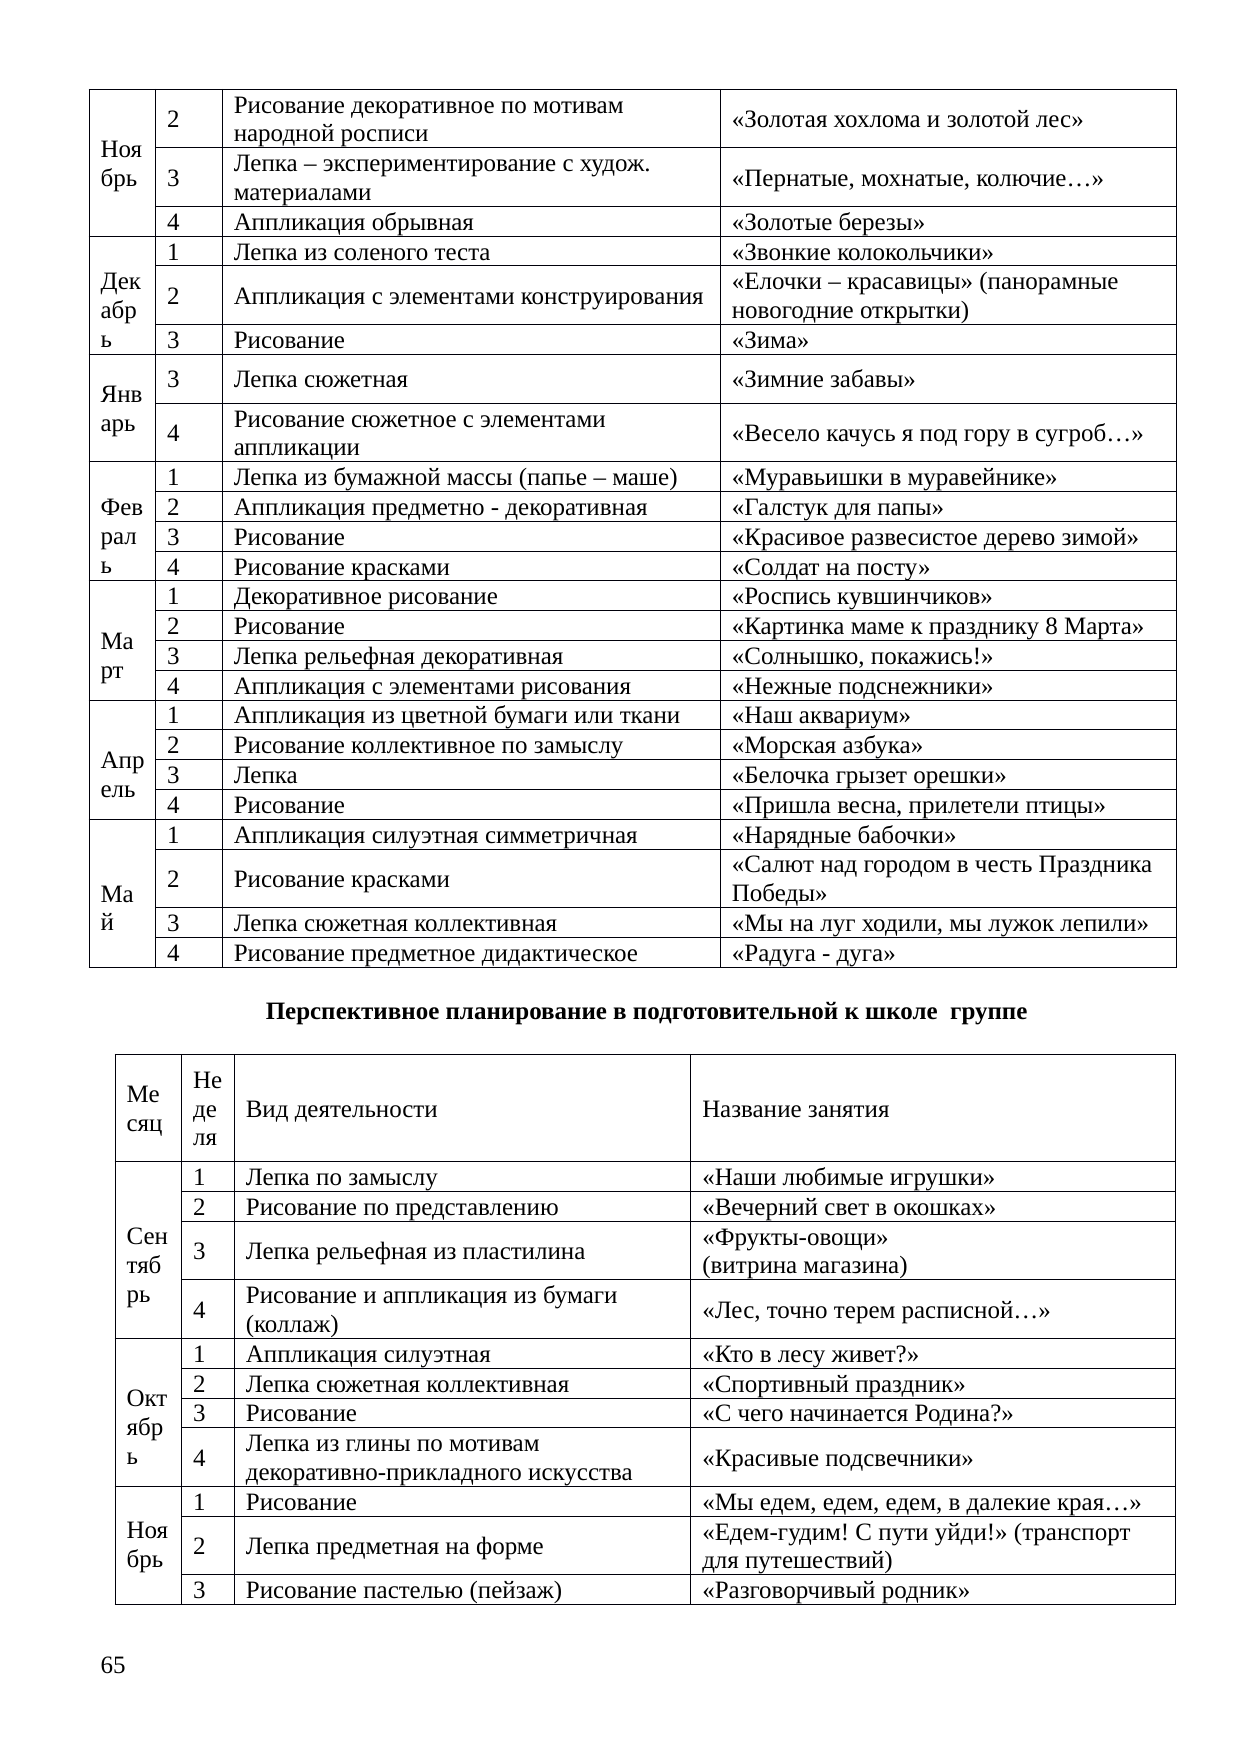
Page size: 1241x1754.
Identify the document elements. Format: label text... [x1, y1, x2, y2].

table_cell 4 [156, 790, 222, 819]
table_cell Аппликация из цветной бумаги или ткани [223, 701, 720, 729]
table_cell «Кто в лесу живет?» [691, 1339, 1175, 1368]
table_cell «Едем-гудим! С пути уйди!» (транспорт для путешествий) [691, 1517, 1175, 1574]
table_cell 3 [156, 760, 222, 789]
table_cell «Нарядные бабочки» [721, 820, 1176, 848]
table_cell 2 [156, 90, 222, 147]
table_cell Декабрь [90, 237, 155, 354]
table_cell Рисование коллективное по замыслу [223, 730, 720, 759]
table_cell Рисование [235, 1487, 690, 1516]
table_cell Январь [90, 355, 155, 461]
table_cell Лепка – экспериментирование с худож. материалами [223, 148, 720, 206]
text Перспективное планирование в подготовительной к школе группе [100, 996, 1193, 1025]
table_cell 1 [182, 1339, 234, 1368]
table_cell 4 [156, 207, 222, 236]
table_cell «Мы едем, едем, едем, в далекие края…» [691, 1487, 1175, 1516]
table_cell «Разговорчивый родник» [691, 1575, 1175, 1604]
table_cell 4 [182, 1428, 234, 1486]
table_cell Рисование [223, 325, 720, 354]
table_cell Аппликация силуэтная симметричная [223, 820, 720, 848]
table_cell 3 [182, 1399, 234, 1427]
table_cell Аппликация обрывная [223, 207, 720, 236]
table_cell 1 [156, 820, 222, 848]
table_cell Рисование [223, 522, 720, 551]
table_cell «Красивые подсвечники» [691, 1428, 1175, 1486]
table_cell 4 [182, 1280, 234, 1338]
table_cell «Радуга - дуга» [721, 938, 1176, 967]
table_cell «Золотые березы» [721, 207, 1176, 236]
table_cell «Мы на луг ходили, мы лужок лепили» [721, 908, 1176, 937]
table_cell 2 [156, 850, 222, 907]
table_cell 3 [156, 908, 222, 937]
table_cell Аппликация с элементами конструирования [223, 266, 720, 324]
table_cell 4 [156, 671, 222, 699]
table_header Месяц [116, 1055, 181, 1161]
table_cell Ноябрь [90, 90, 155, 236]
table_cell 3 [156, 355, 222, 403]
table_cell 1 [182, 1162, 234, 1191]
table_cell Рисование [223, 611, 720, 640]
table_cell 4 [156, 552, 222, 580]
table_cell Рисование и аппликация из бумаги (коллаж) [235, 1280, 690, 1338]
table_cell Рисование [235, 1399, 690, 1427]
table_cell Май [90, 820, 155, 967]
table_cell «Весело качусь я под гору в сугроб…» [721, 404, 1176, 461]
table_cell Сентябрь [116, 1162, 181, 1338]
table_cell 2 [156, 730, 222, 759]
table_cell Лепка рельефная из пластилина [235, 1222, 690, 1279]
table_cell Рисование красками [223, 850, 720, 907]
table_cell Декоративное рисование [223, 581, 720, 610]
table_cell Лепка из бумажной массы (папье – маше) [223, 462, 720, 491]
table_cell Лепка рельефная декоративная [223, 641, 720, 670]
table_cell Аппликация предметно - декоративная [223, 492, 720, 521]
table_cell Рисование предметное дидактическое [223, 938, 720, 967]
table_header Неделя [182, 1055, 234, 1161]
table_cell 3 [156, 641, 222, 670]
table_cell «Елочки – красавицы» (панорамные новогодние открытки) [721, 266, 1176, 324]
table_cell «Спортивный праздник» [691, 1369, 1175, 1397]
table_cell 4 [156, 404, 222, 461]
table_cell «Пришла весна, прилетели птицы» [721, 790, 1176, 819]
table_cell Рисование красками [223, 552, 720, 580]
table_cell «Вечерний свет в окошках» [691, 1192, 1175, 1221]
table_cell Рисование декоративное по мотивам народной росписи [223, 90, 720, 147]
table_cell «Роспись кувшинчиков» [721, 581, 1176, 610]
table_cell 3 [156, 522, 222, 551]
table_cell Лепка из глины по мотивам декоративно-прикладного искусства [235, 1428, 690, 1486]
table_cell Февраль [90, 462, 155, 580]
table_cell «Солнышко, покажись!» [721, 641, 1176, 670]
table_cell Ноябрь [116, 1487, 181, 1604]
table_cell «Муравьишки в муравейнике» [721, 462, 1176, 491]
table_cell 3 [182, 1575, 234, 1604]
table_cell 1 [182, 1487, 234, 1516]
table_cell Лепка сюжетная коллективная [223, 908, 720, 937]
table_cell 2 [156, 266, 222, 324]
table_cell 1 [156, 581, 222, 610]
table_cell «Лес, точно терем расписной…» [691, 1280, 1175, 1338]
table_cell «Пернатые, мохнатые, колючие…» [721, 148, 1176, 206]
table_cell «Морская азбука» [721, 730, 1176, 759]
table_cell 3 [156, 148, 222, 206]
table_cell Октябрь [116, 1339, 181, 1486]
table_cell Аппликация силуэтная [235, 1339, 690, 1368]
table_cell Лепка предметная на форме [235, 1517, 690, 1574]
table_cell «Салют над городом в честь Праздника Победы» [721, 850, 1176, 907]
table_cell Лепка по замыслу [235, 1162, 690, 1191]
table_cell Лепка [223, 760, 720, 789]
table_cell 2 [182, 1192, 234, 1221]
table_cell «Фрукты-овощи» (витрина магазина) [691, 1222, 1175, 1279]
table_cell «Наши любимые игрушки» [691, 1162, 1175, 1191]
table_cell 1 [156, 701, 222, 729]
table_cell Рисование пастелью (пейзаж) [235, 1575, 690, 1604]
table_cell Апрель [90, 701, 155, 819]
table_cell Лепка сюжетная [223, 355, 720, 403]
table_cell 2 [156, 492, 222, 521]
table_cell «Нежные подснежники» [721, 671, 1176, 699]
table_cell «Звонкие колокольчики» [721, 237, 1176, 265]
table_cell 4 [156, 938, 222, 967]
table_cell «Белочка грызет орешки» [721, 760, 1176, 789]
table_cell Рисование [223, 790, 720, 819]
table_cell «Красивое развесистое дерево зимой» [721, 522, 1176, 551]
table_cell 2 [182, 1517, 234, 1574]
table_cell «Картинка маме к празднику 8 Марта» [721, 611, 1176, 640]
table_cell 2 [156, 611, 222, 640]
table_cell «Галстук для папы» [721, 492, 1176, 521]
table_cell «С чего начинается Родина?» [691, 1399, 1175, 1427]
table_cell «Золотая хохлома и золотой лес» [721, 90, 1176, 147]
table_header Вид деятельности [235, 1055, 690, 1161]
table_cell Март [90, 581, 155, 699]
table_cell 2 [182, 1369, 234, 1397]
table_cell «Зима» [721, 325, 1176, 354]
table_cell 3 [182, 1222, 234, 1279]
table_cell Аппликация с элементами рисования [223, 671, 720, 699]
table_header Название занятия [691, 1055, 1175, 1161]
table_cell 1 [156, 462, 222, 491]
table_cell Рисование по представлению [235, 1192, 690, 1221]
table_cell Лепка сюжетная коллективная [235, 1369, 690, 1397]
table_cell Лепка из соленого теста [223, 237, 720, 265]
table_cell Рисование сюжетное с элементами аппликации [223, 404, 720, 461]
table_cell «Наш аквариум» [721, 701, 1176, 729]
table_cell «Солдат на посту» [721, 552, 1176, 580]
table_cell 3 [156, 325, 222, 354]
table_cell «Зимние забавы» [721, 355, 1176, 403]
table_cell 1 [156, 237, 222, 265]
